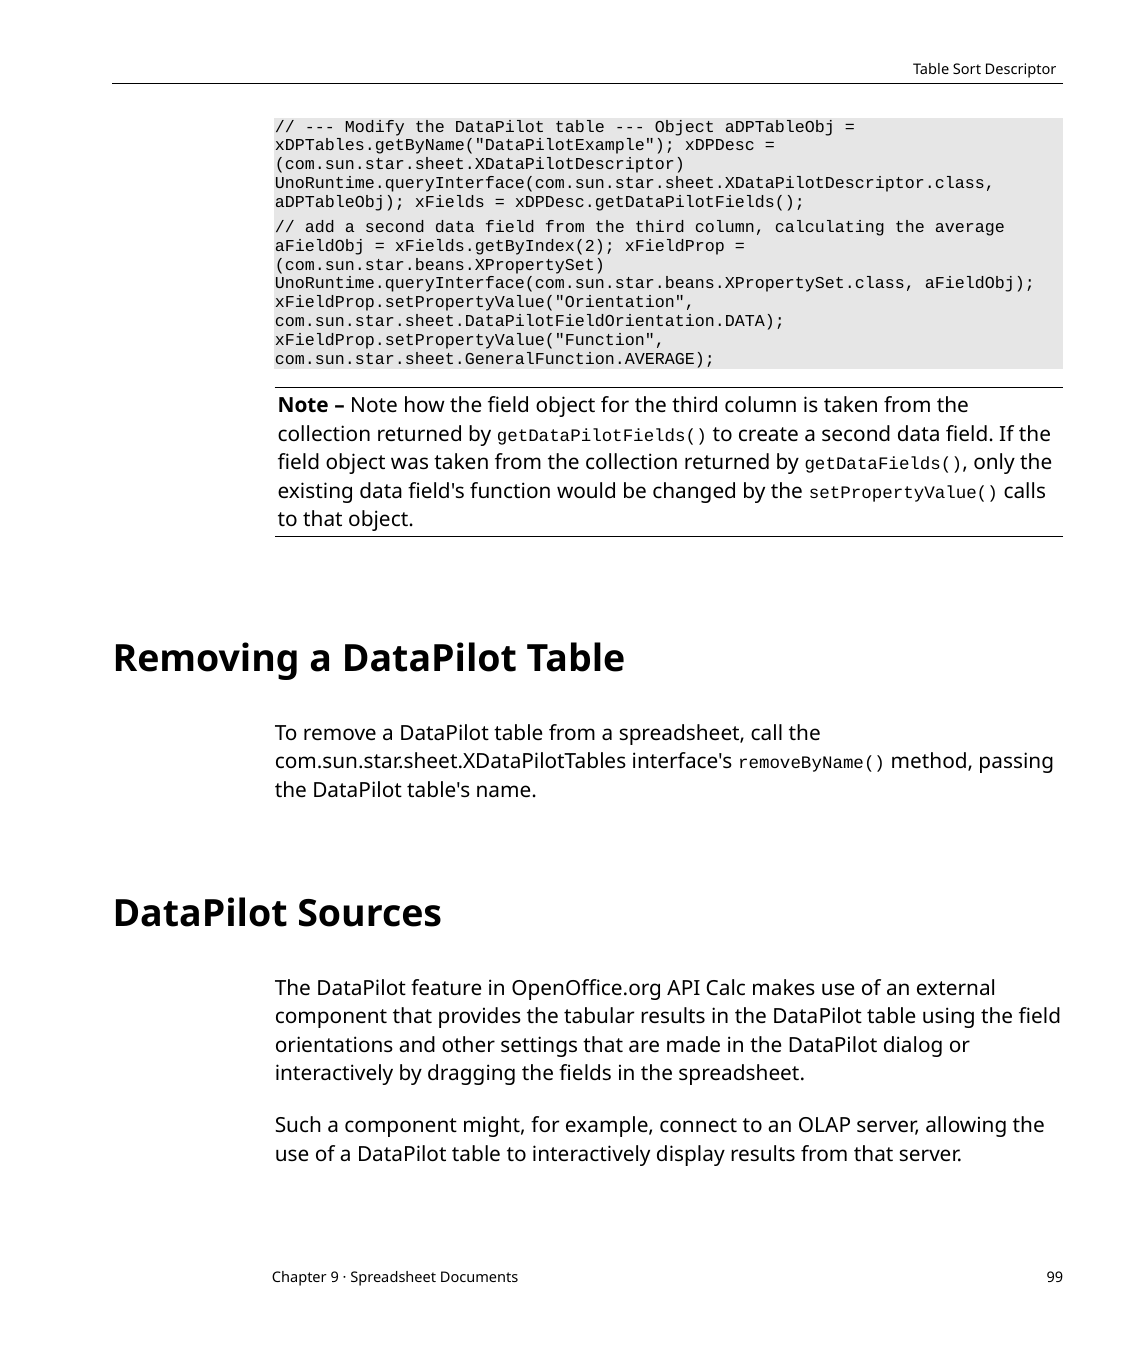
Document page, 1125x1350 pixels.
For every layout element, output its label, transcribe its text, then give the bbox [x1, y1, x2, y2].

subtitle DataPilot Sources [112, 886, 1063, 937]
text Such a component might, for example, connect to an OLAP server, allowing the use of a DataPilot table to interactively display results from that server. [274, 1111, 1063, 1167]
text To remove a DataPilot table from a spreadsheet, call the com.sun.star.sheet.XDataPilotTables interface's removeByName() method, passing the DataPilot table's name. [274, 718, 1063, 803]
text // --- Modify the DataPilot table --- Object aDPTableObj = xDPTables.getByName("DataPilotExample"); xDPDesc = (com.sun.star.sheet.XDataPilotDescriptor) UnoRuntime.queryInterface(com.sun.star.sheet.XDataPilotDescriptor.class, aDPTableObj); xFields = xDPDesc.getDataPilotFields(); [274, 118, 1063, 212]
subtitle Removing a DataPilot Table [112, 631, 1063, 682]
text // add a second data field from the third column, calculating the average aFieldObj = xFields.getByIndex(2); xFieldProp = (com.sun.star.beans.XPropertySet) UnoRuntime.queryInterface(com.sun.star.beans.XPropertySet.class, aFieldObj); xFieldProp.setPropertyValue("Orientation", com.sun.star.sheet.DataPilotFieldOrientation.DATA); xFieldProp.setPropertyValue("Function", com.sun.star.sheet.GeneralFunction.AVERAGE); [274, 218, 1063, 369]
list Note how the field object for the third column is taken from the collection returned by getDataPilotFields() to create a second data field. If the field object was taken from the collection returned by getDataFields(), only the existing data field's function would be changed by the setPropertyValue() calls to that object. [274, 388, 1063, 536]
text The DataPilot feature in OpenOffice.org API Calc makes use of an external component that provides the tabular results in the DataPilot table using the field orientations and other settings that are made in the DataPilot dialog or interactively by dragging the fields in the spreadsheet. [274, 973, 1063, 1087]
